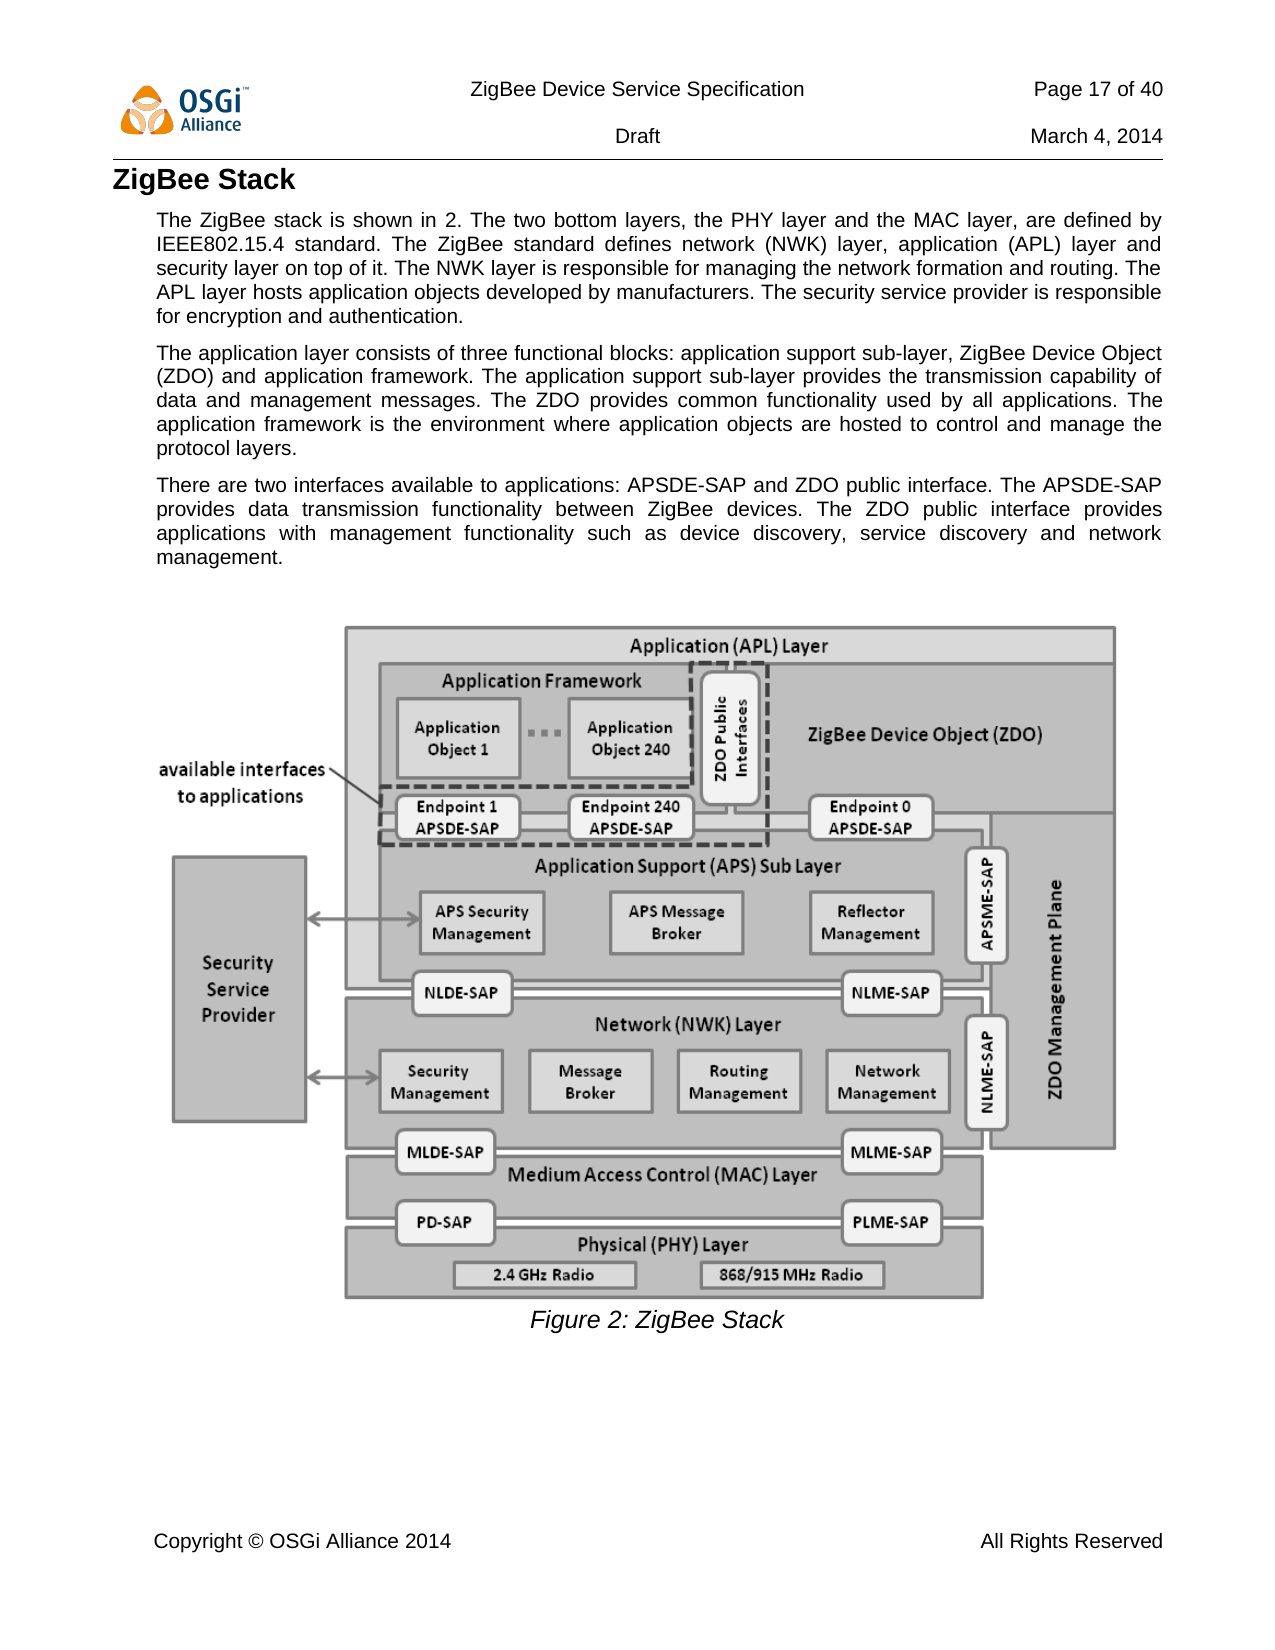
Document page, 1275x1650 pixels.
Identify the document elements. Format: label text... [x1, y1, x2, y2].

subtitle ZigBee Stack [112, 160, 1163, 196]
picture [150, 619, 1126, 1305]
text The ZigBee stack is shown in 2. The two bottom layers, the PHY layer and the MAC layer, are defined by IEEE802.15.4 standard. The ZigBee standard defines network (NWK) layer, application (APL) layer and security layer on top of it. The NWK layer is responsible for managing the network formation and routing. The APL layer hosts application objects developed by manufacturers. The security service provider is responsible for encryption and authentication. [156, 208, 1163, 328]
text The application layer consists of three functional blocks: application support sub-layer, ZigBee Device Object (ZDO) and application framework. The application support sub-layer provides the transmission capability of data and management messages. The ZDO provides common functionality used by all applications. The application framework is the environment where application objects are hosted to control and manage the protocol layers. [156, 340, 1163, 460]
text There are two interfaces available to applications: APSDE-SAP and ZDO public interface. The APSDE-SAP provides data transmission functionality between ZigBee devices. The ZDO public interface provides applications with management functionality such as device discovery, service discovery and network management. [156, 473, 1163, 568]
text Figure 2: ZigBee Stack [191, 1305, 1125, 1333]
picture [113, 78, 257, 142]
